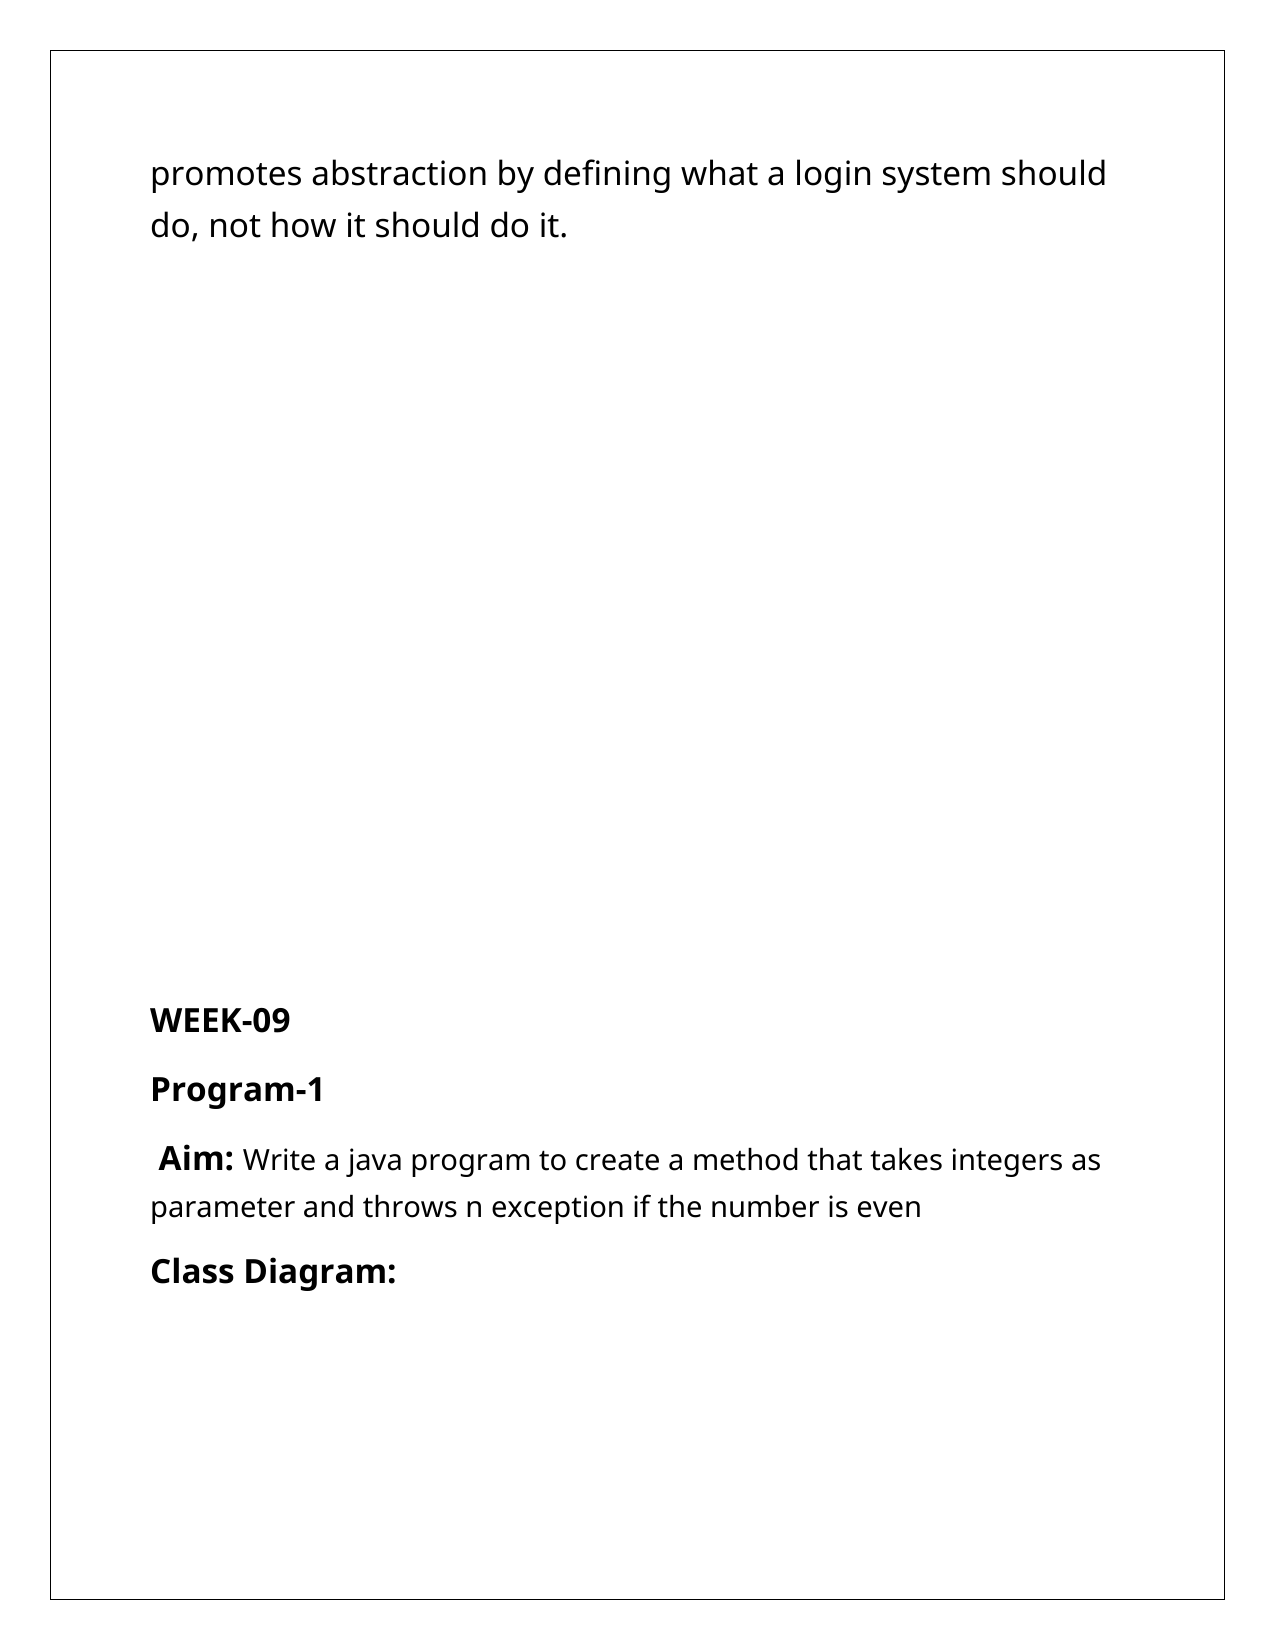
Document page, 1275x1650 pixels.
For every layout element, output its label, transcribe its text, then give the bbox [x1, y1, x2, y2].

text Program-1 [150, 1066, 1125, 1111]
text WEEK-09 [150, 997, 1125, 1042]
text Class Diagram: [150, 1248, 1125, 1294]
text promotes abstraction by defining what a login system should do, not how it should do it. [150, 150, 1125, 248]
text Aim: Write a java program to create a method that takes integers as parameter and throws n exception if the number is even [150, 1134, 1125, 1226]
